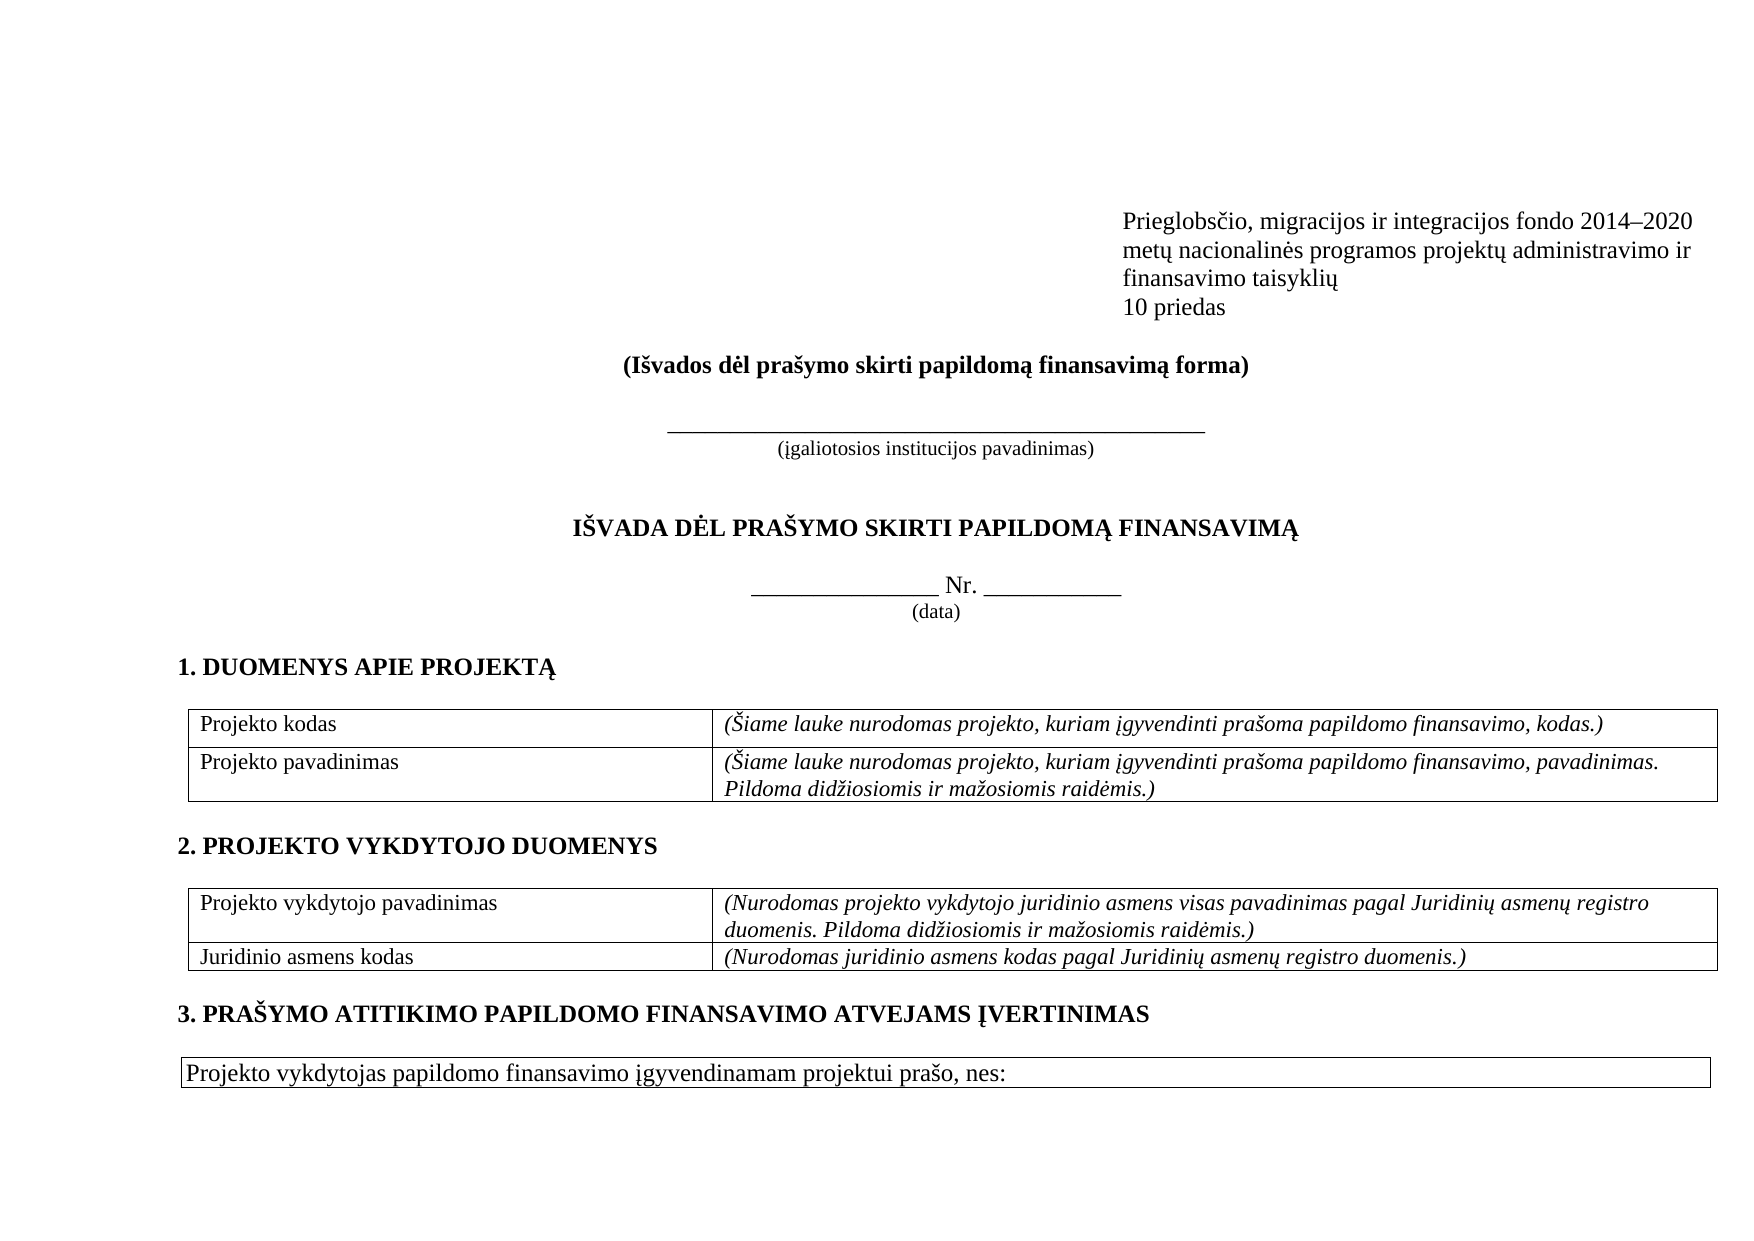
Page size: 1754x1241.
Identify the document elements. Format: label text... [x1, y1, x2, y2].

table_header (Nurodomas projekto vykdytojo juridinio asmens visas pavadinimas pagal Juridinių asmenų registro duomenis. Pildoma didžiosiomis ir mažosiomis raidėmis.) [713, 889, 1717, 942]
text (įgaliotosios institucijos pavadinimas) [177, 436, 1695, 460]
text (Išvados dėl prašymo skirti papildomą finansavimą forma) [177, 350, 1695, 378]
text finansavimo taisyklių [1122, 263, 1695, 292]
table_cell (Nurodomas juridinio asmens kodas pagal Juridinių asmenų registro duomenis.) [713, 943, 1717, 969]
text 2. PROJEKTO VYKDYTOJO DUOMENYS [177, 831, 1695, 859]
table_cell Projekto pavadinimas [189, 748, 712, 801]
text 3. PRAŠYMO ATITIKIMO PAPILDOMO FINANSAVIMO ATVEJAMS ĮVERTINIMAS [177, 999, 1695, 1028]
text 10 priedas [1122, 292, 1695, 321]
text IŠVADA DĖL PRAŠYMO SKIRTI PAPILDOMĄ FINANSAVIMĄ [177, 513, 1695, 542]
table_header Projekto vykdytojo pavadinimas [189, 889, 712, 942]
table_header Projekto vykdytojas papildomo finansavimo įgyvendinamam projektui prašo, nes: [182, 1058, 1710, 1087]
text _______________ Nr. ___________ [177, 570, 1695, 599]
text (data) [177, 599, 1695, 623]
text ___________________________________________ [177, 407, 1695, 436]
table_cell Juridinio asmens kodas [189, 943, 712, 969]
table_header (Šiame lauke nurodomas projekto, kuriam įgyvendinti prašoma papildomo finansavimo, kodas.) [713, 710, 1717, 747]
text metų nacionalinės programos projektų administravimo ir [1122, 235, 1695, 263]
table_header Projekto kodas [189, 710, 712, 747]
table_cell (Šiame lauke nurodomas projekto, kuriam įgyvendinti prašoma papildomo finansavimo, pavadinimas. Pildoma didžiosiomis ir mažosiomis raidėmis.) [713, 748, 1717, 801]
text Prieglobsčio, migracijos ir integracijos fondo 2014–2020 [1122, 206, 1695, 235]
text 1. DUOMENYS APIE PROJEKTĄ [177, 652, 1695, 681]
